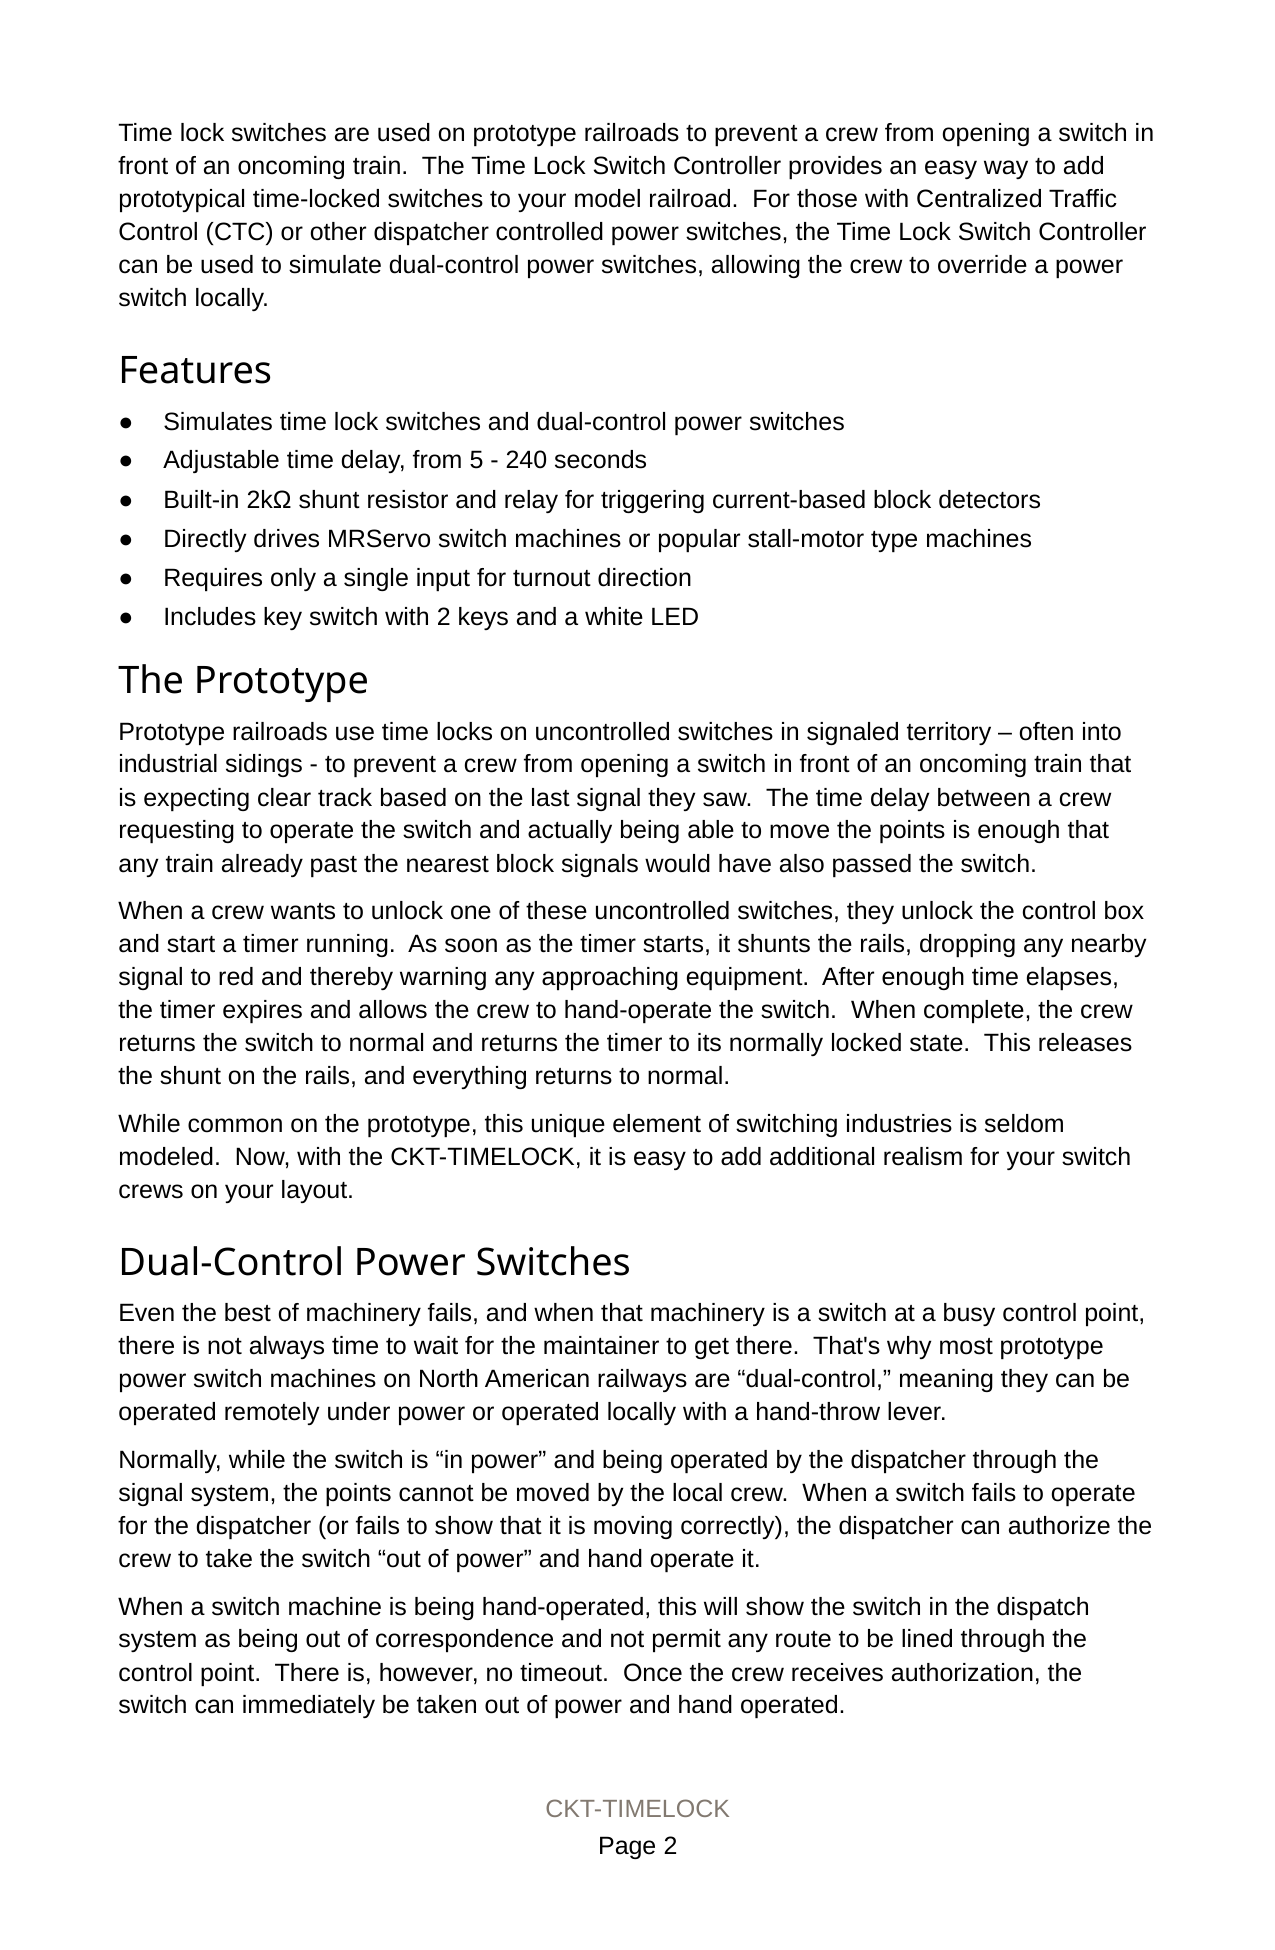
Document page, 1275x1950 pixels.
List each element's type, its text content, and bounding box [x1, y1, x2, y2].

list ● Includes key switch with 2 keys and a white LED [118, 602, 1157, 631]
text Even the best of machinery fails, and when that machinery is a switch at a busy control point, there is not always time to wait for the maintainer to get there. That's why most prototype power switch machines on North American railways are “dual-control,” meaning they can be operated remotely under power or operated locally with a hand-throw lever. [118, 1298, 1157, 1426]
list ● Built-in 2kΩ shunt resistor and relay for triggering current-based block detectors [118, 484, 1157, 513]
subtitle The Prototype [118, 653, 1157, 704]
text Normally, while the switch is “in power” and being operated by the dispatcher through the signal system, the points cannot be moved by the local crew. When a switch fails to operate for the dispatcher (or fails to show that it is moving correctly), the dispatcher can authorize the crew to take the switch “out of power” and hand operate it. [118, 1445, 1157, 1573]
list ● Directly drives MRServo switch machines or popular stall-motor type machines [118, 524, 1157, 552]
list ● Requires only a single input for turnout direction [118, 563, 1157, 591]
text When a switch machine is being hand-operated, this will show the switch in the dispatch system as being out of correspondence and not permit any route to be lined through the control point. There is, however, no timeout. Once the crew receives authorization, the switch can immediately be taken out of power and hand operated. [118, 1591, 1157, 1719]
subtitle Features [118, 343, 1157, 394]
text While common on the prototype, this unique element of switching industries is seldom modeled. Now, with the CKT-TIMELOCK, it is easy to add additional realism for your switch crews on your layout. [118, 1109, 1157, 1204]
text When a crew wants to unlock one of these uncontrolled switches, they unlock the control box and start a timer running. As soon as the timer starts, it shunts the rails, dropping any nearby signal to red and thereby warning any approaching equipment. After enough time elapses, the timer expires and allows the crew to hand-operate the switch. When complete, the crew returns the switch to normal and returns the timer to its normally locked state. This releases the shunt on the rails, and everything returns to normal. [118, 896, 1157, 1090]
list ● Simulates time lock switches and dual-control power switches [118, 406, 1157, 435]
text Prototype railroads use time locks on uncontrolled switches in signaled territory – often into industrial sidings - to prevent a crew from opening a switch in front of an oncoming train that is expecting clear track based on the last signal they saw. The time delay between a crew requesting to operate the switch and actually being able to move the points is enough that any train already past the nearest block signals would have also passed the switch. [118, 716, 1157, 877]
subtitle Dual-Control Power Switches [118, 1234, 1157, 1286]
list ● Adjustable time delay, from 5 - 240 seconds [118, 446, 1157, 474]
text Time lock switches are used on prototype railroads to prevent a crew from opening a switch in front of an oncoming train. The Time Lock Switch Controller provides an easy way to add prototypical time-locked switches to your model railroad. For those with Centralized Traffic Control (CTC) or other dispatcher controlled power switches, the Time Lock Switch Controller can be used to simulate dual-control power switches, allowing the crew to override a power switch locally. [118, 118, 1157, 312]
